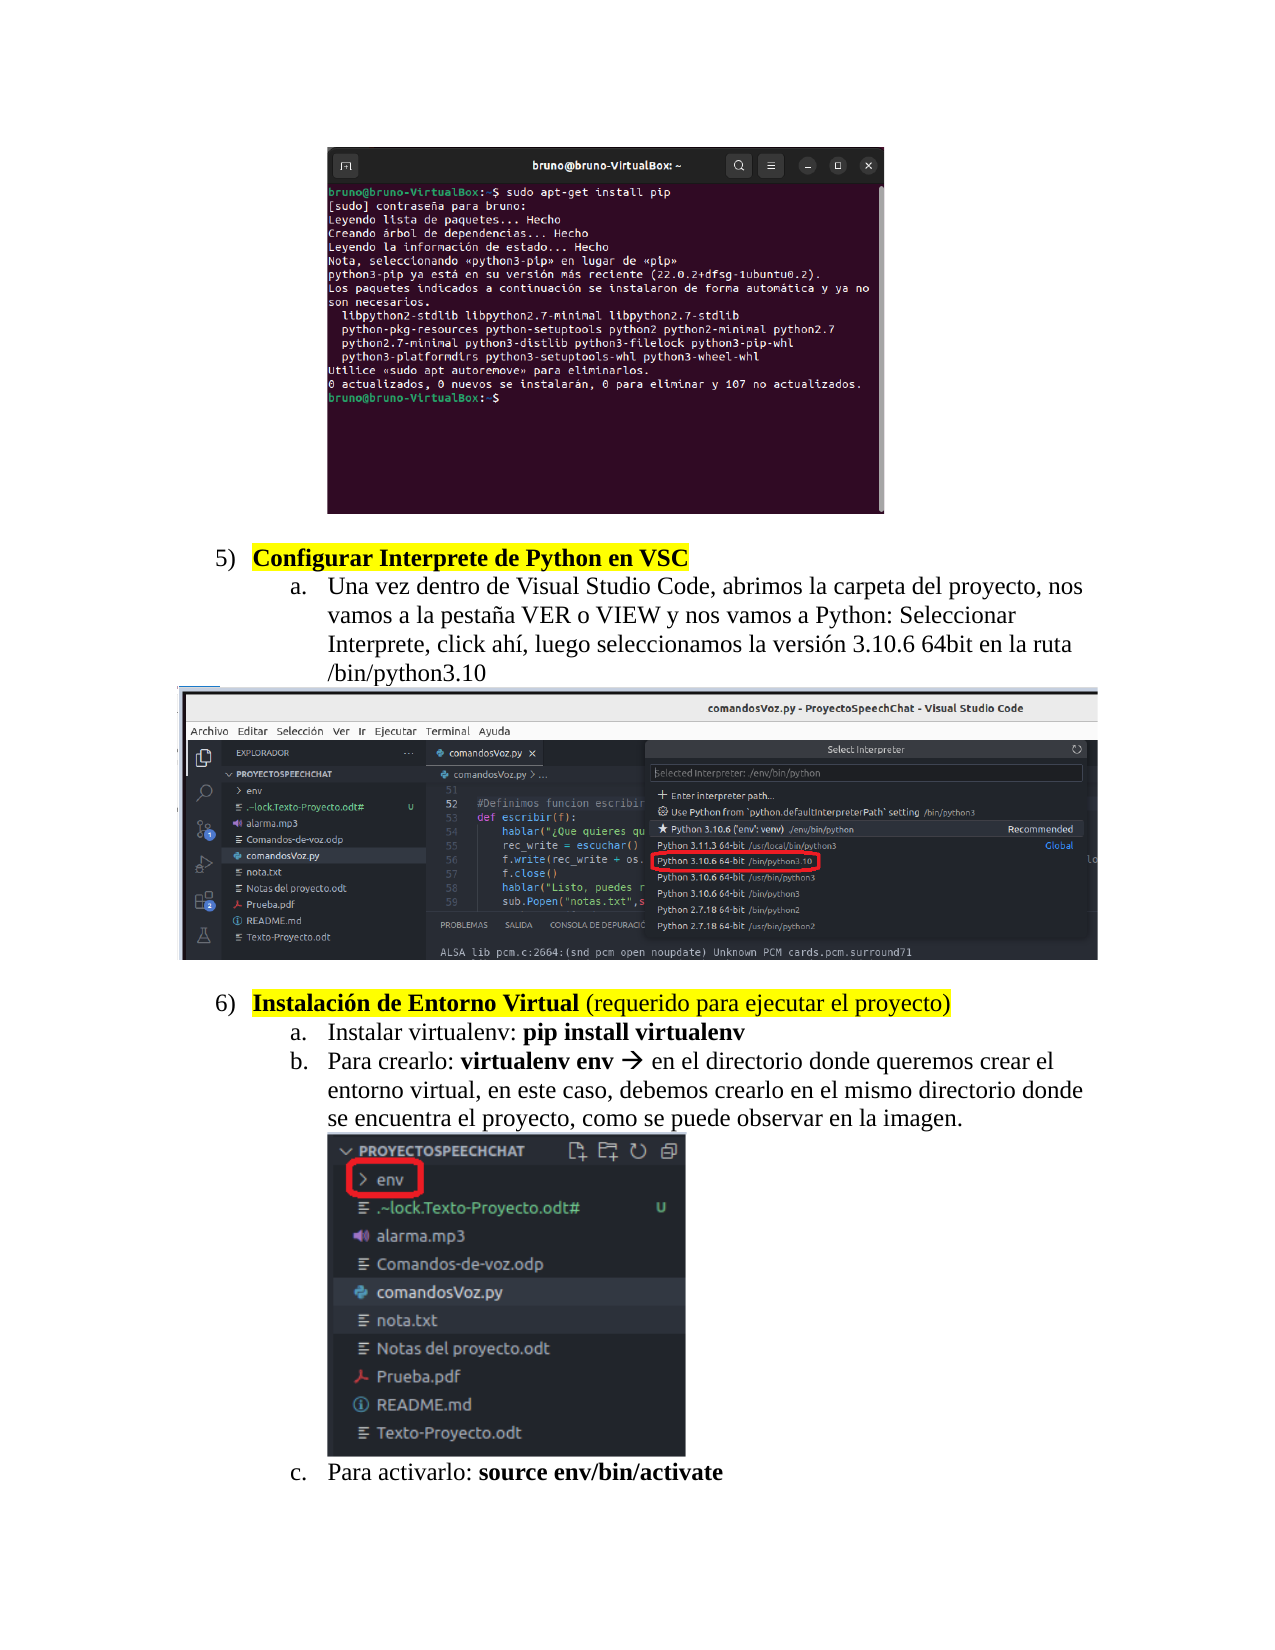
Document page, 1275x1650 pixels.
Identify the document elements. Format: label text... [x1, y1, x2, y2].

list Instalación de Entorno Virtual (requerido para ejecutar el proyecto) [215, 988, 1098, 1017]
list Configurar Interprete de Python en VSC [215, 543, 1098, 571]
list Para activarlo: source env/bin/activate [290, 1457, 1098, 1486]
list Para crearlo: virtualenv env  en el directorio donde queremos crear el entorno virtual, en este caso, debemos crearlo en el mismo directorio donde se encuentra el proyecto, como se puede observar en la imagen. [290, 1046, 1098, 1132]
picture [327, 1132, 687, 1458]
list Instalar virtualenv: pip install virtualenv [290, 1017, 1098, 1046]
picture [177, 686, 1098, 960]
picture [327, 147, 885, 514]
list Una vez dentro de Visual Studio Code, abrimos la carpeta del proyecto, nos vamos a la pestaña VER o VIEW y nos vamos a Python: Seleccionar Interprete, click ahí, luego seleccionamos la versión 3.10.6 64bit en la ruta /bin/python3.10 [290, 571, 1098, 686]
